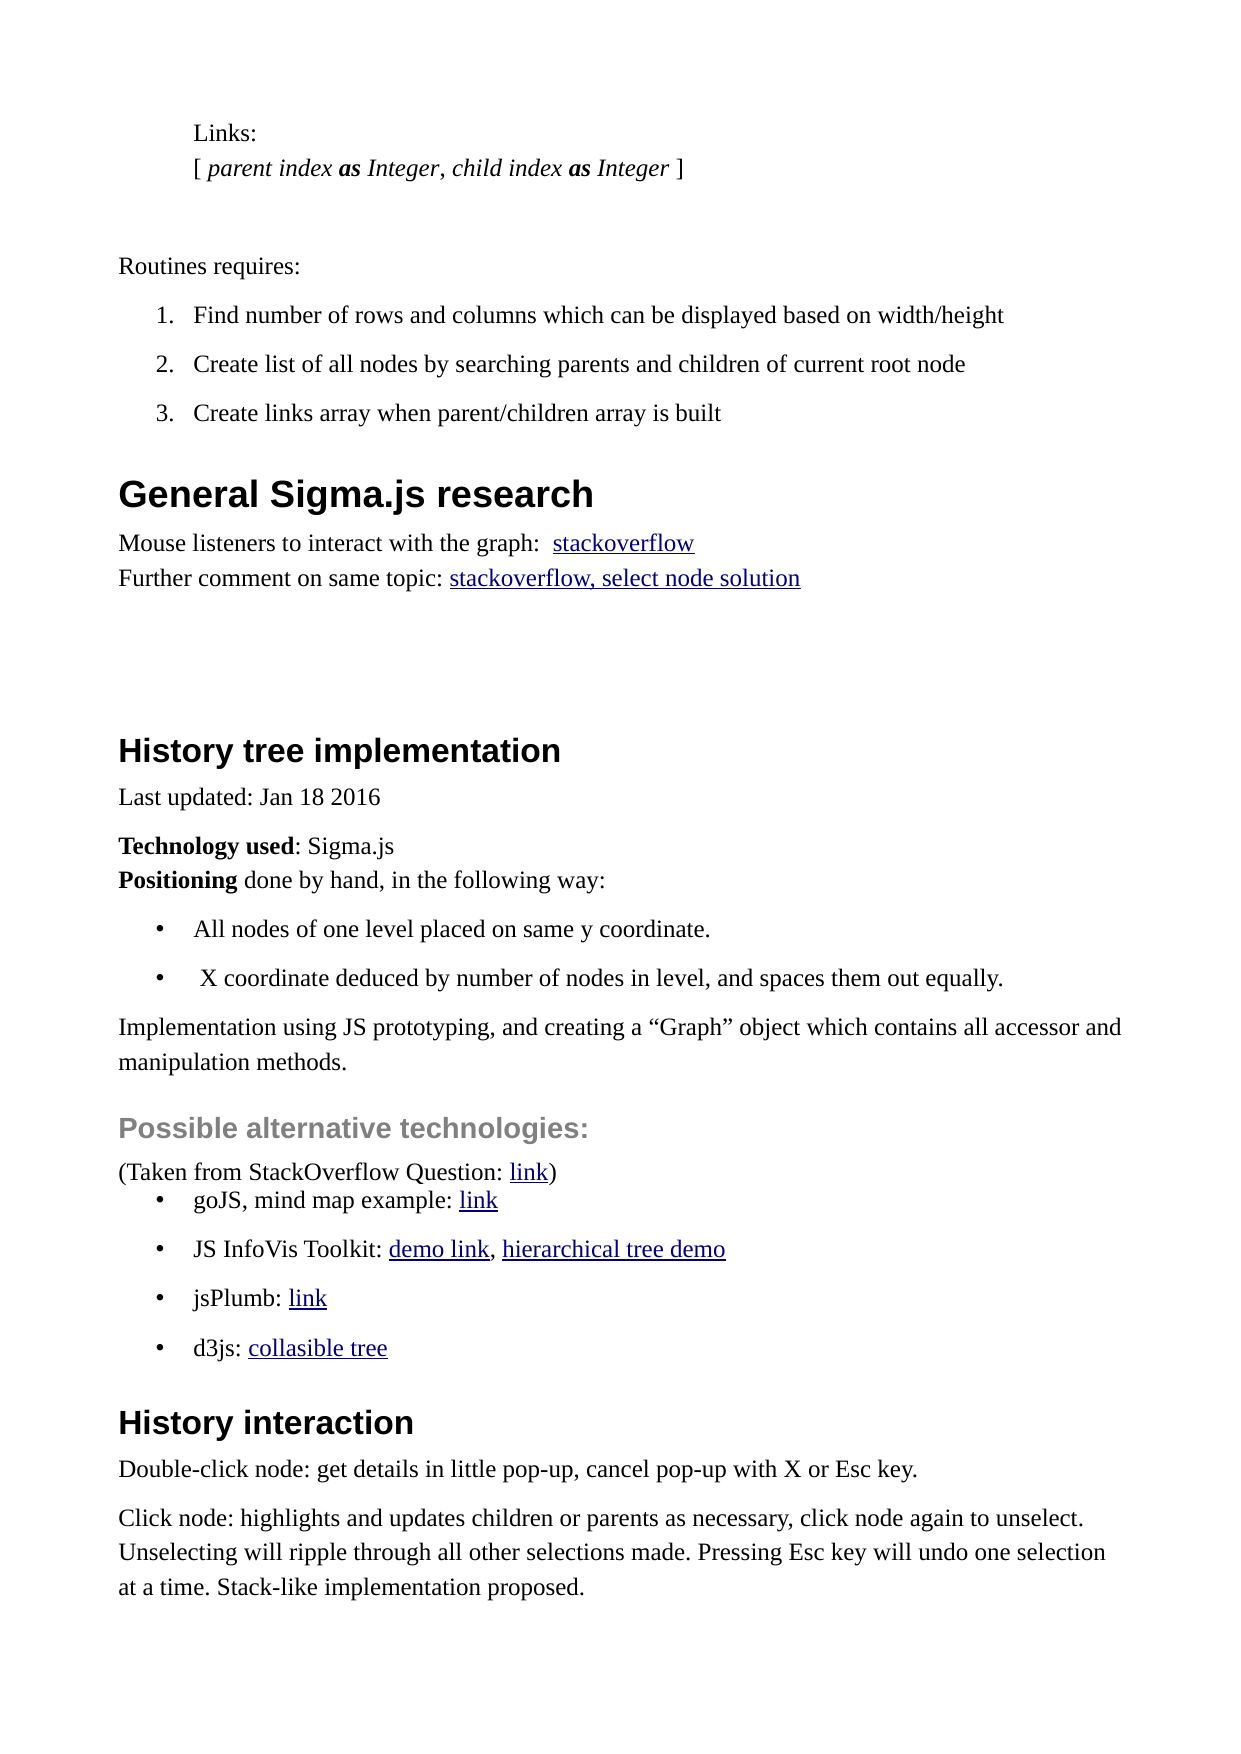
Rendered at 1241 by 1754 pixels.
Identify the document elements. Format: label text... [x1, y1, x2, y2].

list X coordinate deduced by number of nodes in level, and spaces them out equally. [156, 963, 1122, 992]
list JS InfoVis Toolkit: demo link, hierarchical tree demo [156, 1234, 1122, 1263]
subtitle History interaction [118, 1402, 1122, 1441]
list Find number of rows and columns which can be displayed based on width/height [156, 300, 1122, 328]
text Click node: highlights and updates children or parents as necessary, click node again to unselect. Unselecting will ripple through all other selections made. Pressing Esc key will undo one selection at a time. Stack-like implementation proposed. [118, 1503, 1122, 1600]
subtitle History tree implementation [118, 731, 1122, 769]
list Links: [ parent index as Integer, child index as Integer ] [156, 118, 1122, 181]
list All nodes of one level placed on same y coordinate. [156, 914, 1122, 943]
list Create list of all nodes by searching parents and children of current root node [156, 349, 1122, 378]
subtitle Possible alternative technologies: [118, 1111, 1122, 1144]
subtitle General Sigma.js research [118, 472, 1122, 516]
list Create links array when parent/children array is built [156, 398, 1122, 427]
text (Taken from StackOverflow Question: link) [118, 1157, 1122, 1185]
list goJS, mind map example: link [156, 1185, 1122, 1214]
text Double-click node: get details in little pop-up, cancel pop-up with X or Esc key. [118, 1454, 1122, 1482]
text Last updated: Jan 18 2016 [118, 782, 1122, 811]
list jsPlumb: link [156, 1283, 1122, 1312]
text Mouse listeners to interact with the graph: stackoverflow Further comment on same topic: stackoverflow, select node solution [118, 528, 1122, 591]
text Routines requires: [118, 251, 1122, 279]
text Technology used: Sigma.js Positioning done by hand, in the following way: [118, 831, 1122, 894]
text Implementation using JS prototyping, and creating a “Graph” object which contains all accessor and manipulation methods. [118, 1012, 1122, 1076]
list d3js: collasible tree [156, 1333, 1122, 1361]
